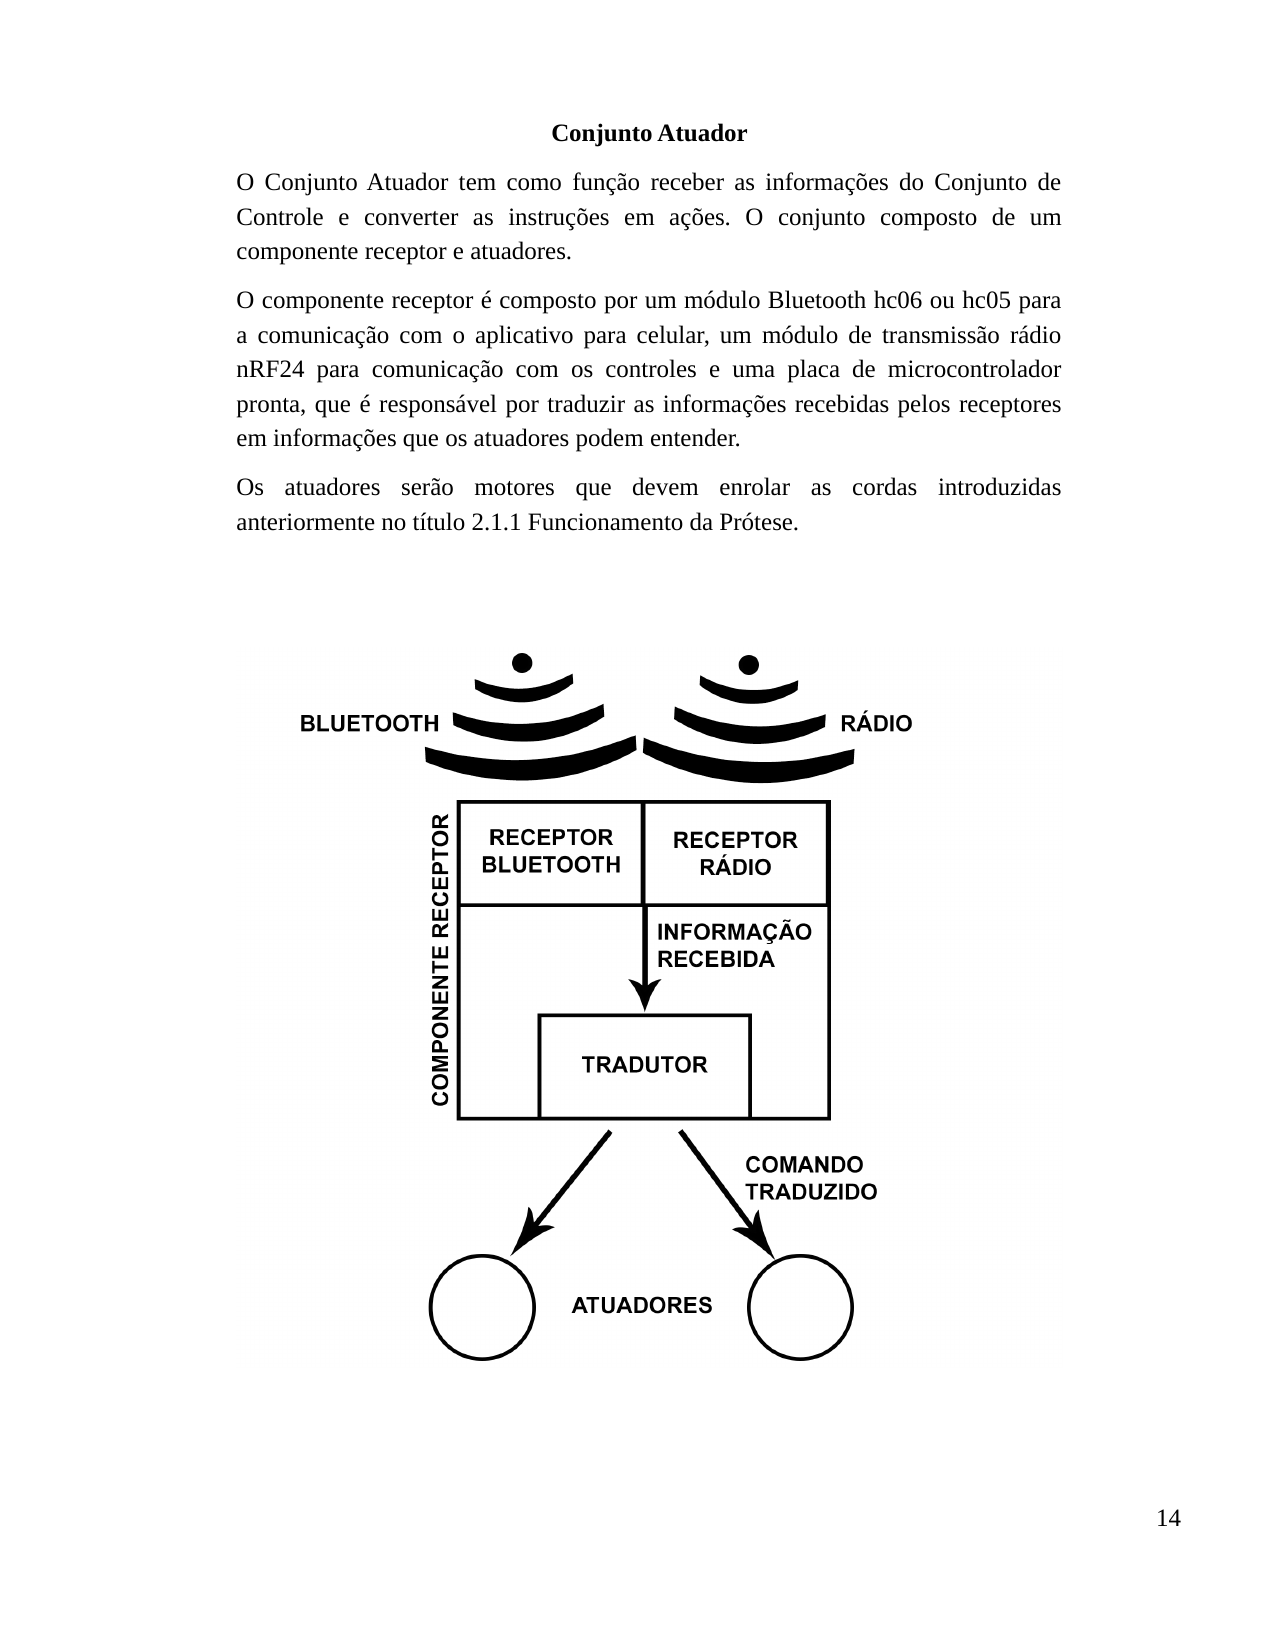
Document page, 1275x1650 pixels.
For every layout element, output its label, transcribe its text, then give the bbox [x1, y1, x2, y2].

picture [236, 647, 1063, 1368]
text Conjunto Atuador [236, 118, 1062, 147]
text O componente receptor é composto por um módulo Bluetooth hc06 ou hc05 para a comunicação com o aplicativo para celular, um módulo de transmissão rádio nRF24 para comunicação com os controles e uma placa de microcontrolador pronta, que é responsável por traduzir as informações recebidas pelos receptores em informações que os atuadores podem entender. [236, 285, 1062, 452]
text O Conjunto Atuador tem como função receber as informações do Conjunto de Controle e converter as instruções em ações. O conjunto composto de um componente receptor e atuadores. [236, 167, 1062, 265]
text Os atuadores serão motores que devem enrolar as cordas introduzidas anteriormente no título 2.1.1 Funcionamento da Prótese. [236, 472, 1062, 535]
